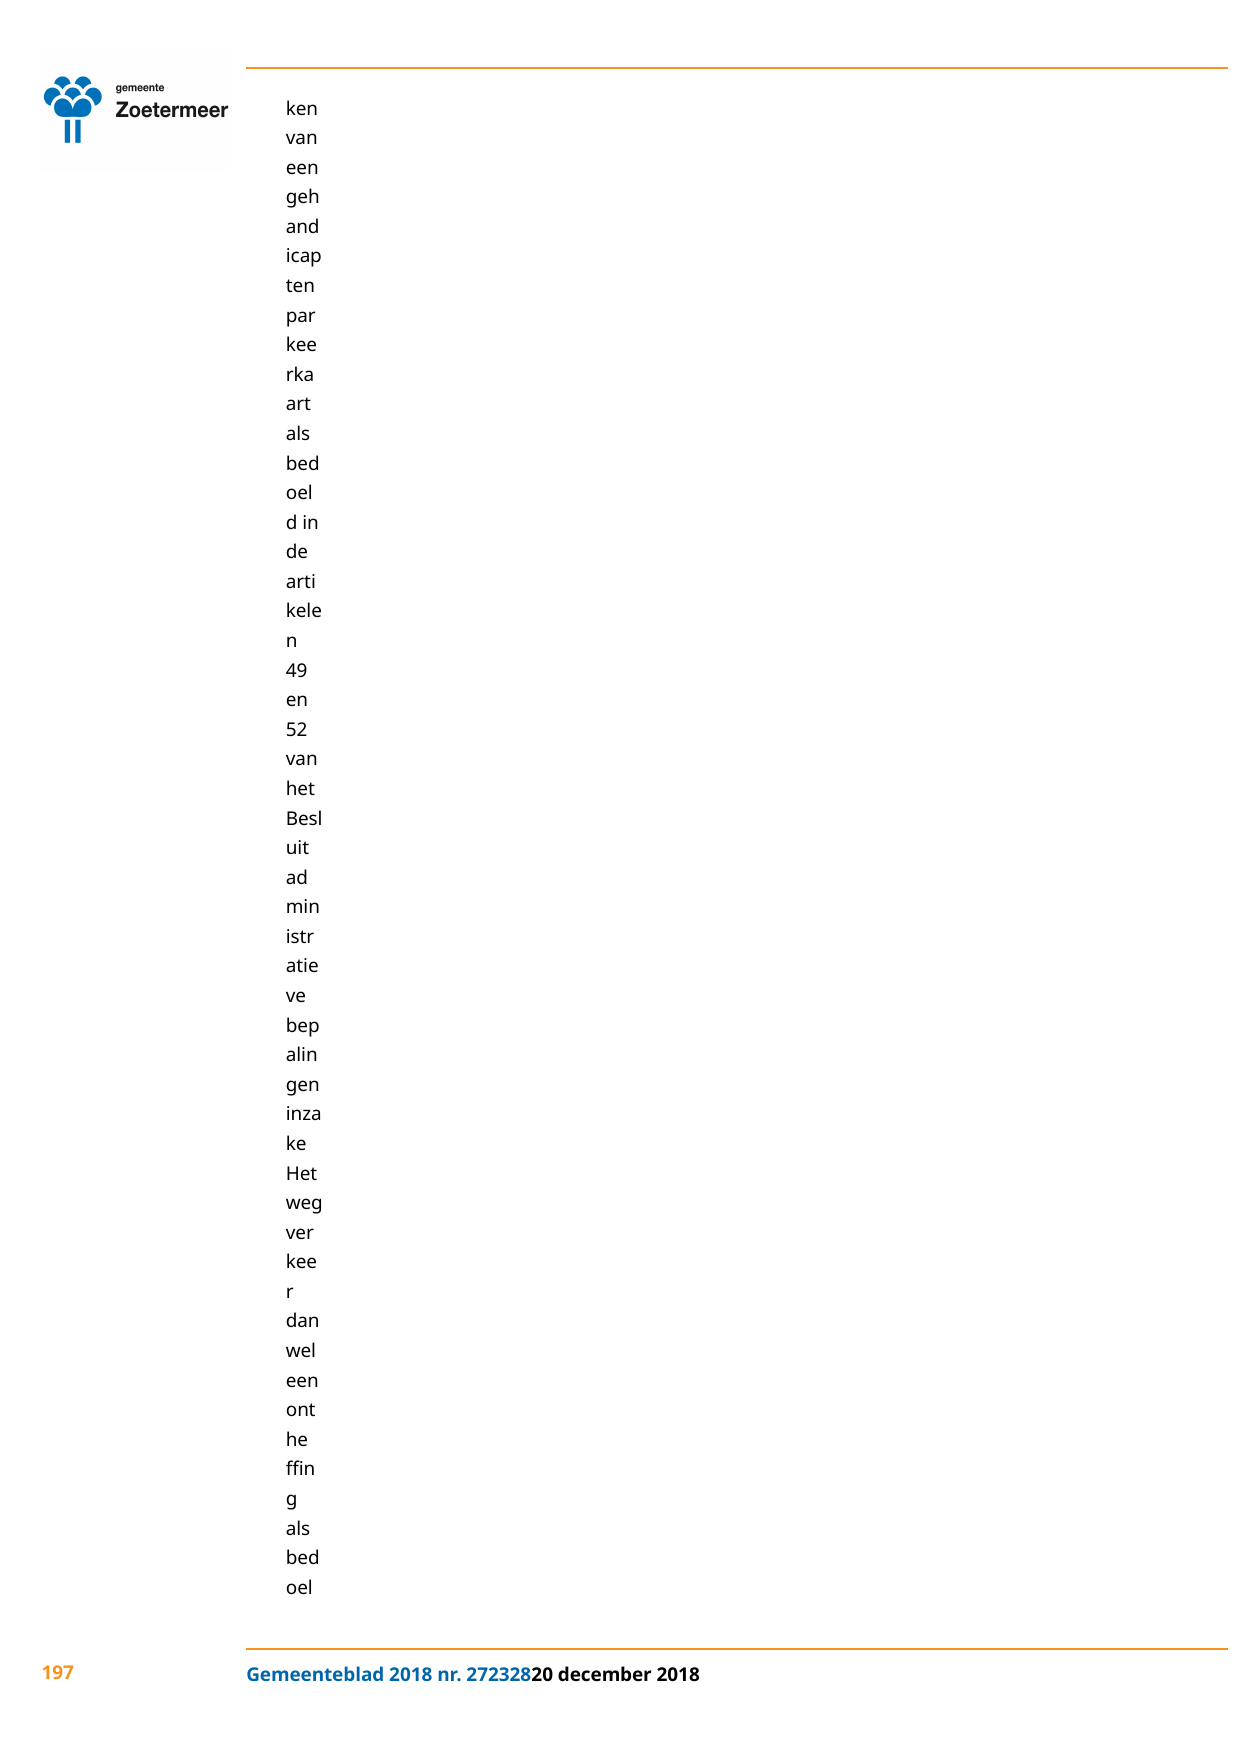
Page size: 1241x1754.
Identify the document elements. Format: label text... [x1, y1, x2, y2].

picture [41, 47, 231, 172]
table_cell [361, 95, 398, 1600]
table_cell [248, 95, 286, 1600]
table_cell ken van een gehandicaptenparkeerkaart als bedoeld in de artikelen 49 en 52 van het Besluit administratieve bepalingen inzake Het wegverkeer dan wel een ontheffing als bedoel [286, 95, 323, 1600]
table_cell [323, 95, 361, 1600]
